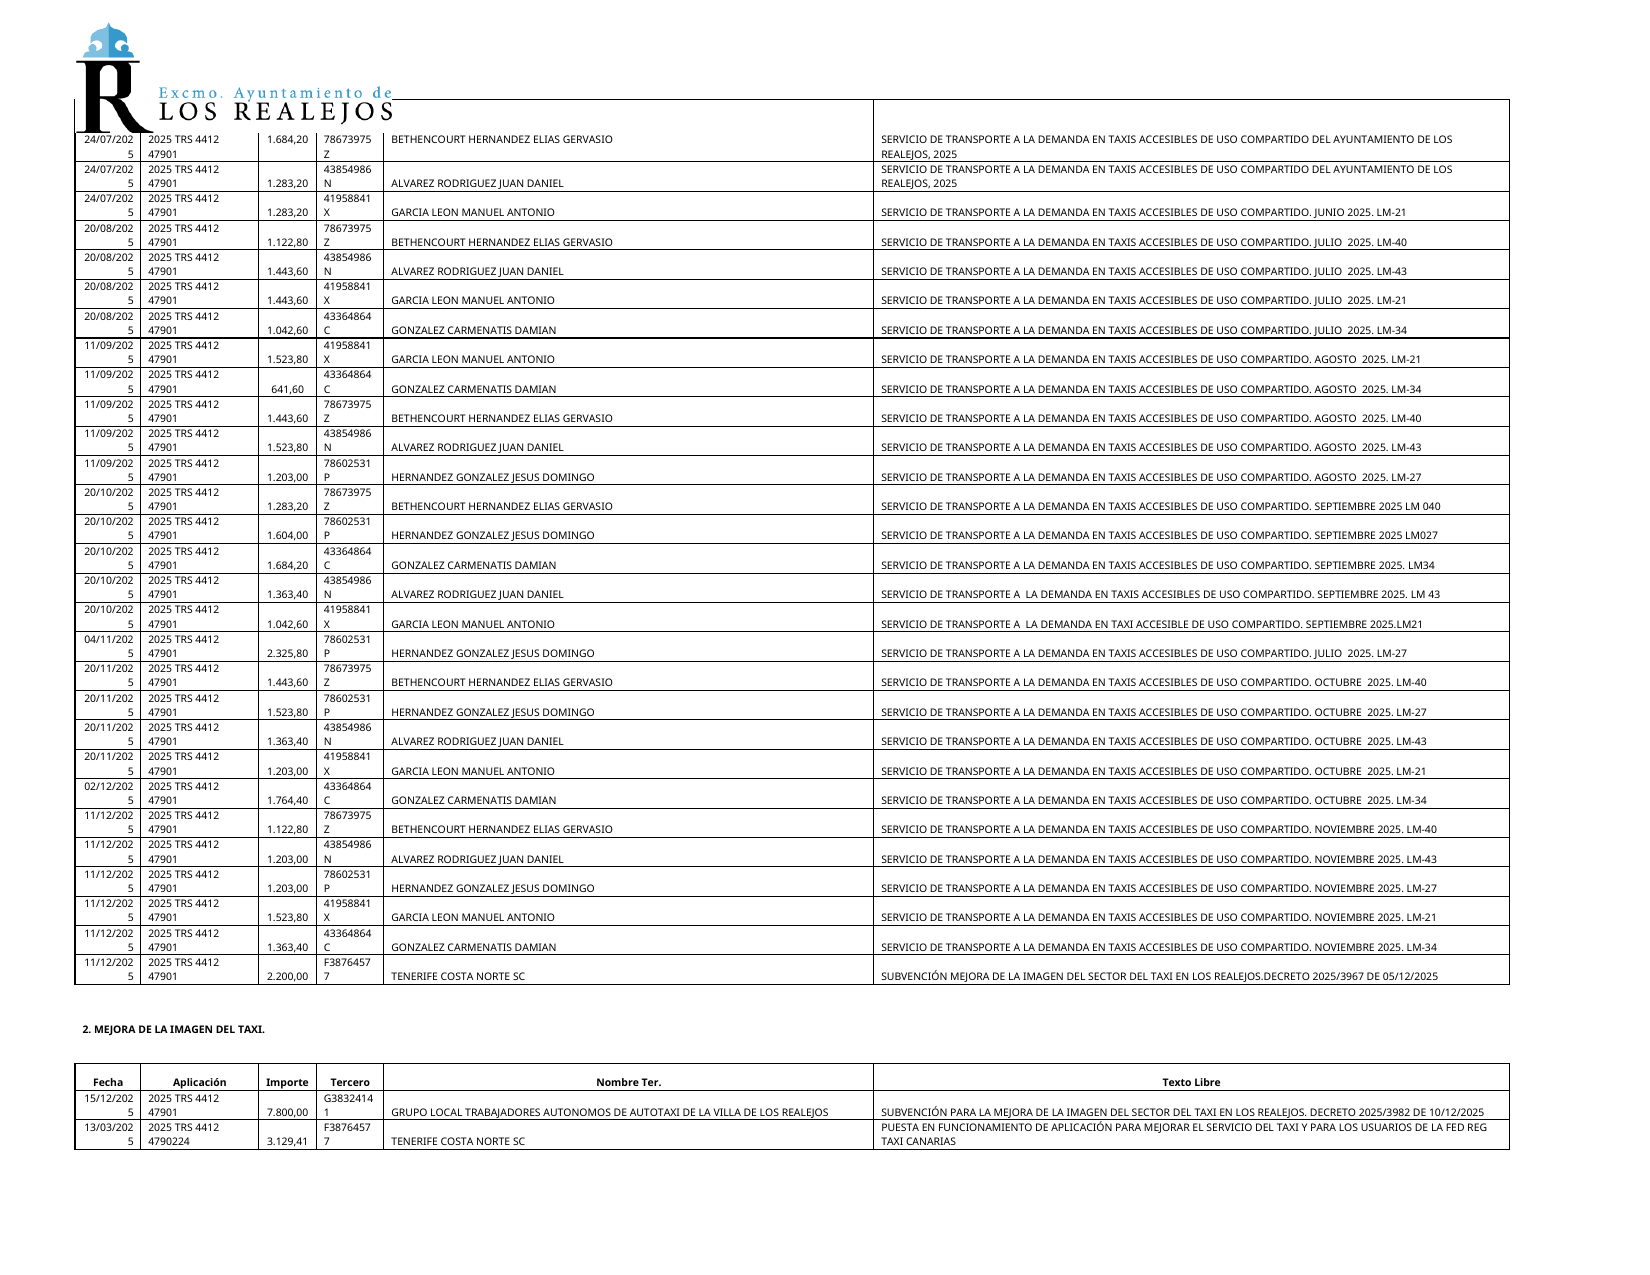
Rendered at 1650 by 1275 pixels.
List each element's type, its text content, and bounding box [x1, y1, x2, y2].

table_cell [1559, 249, 1575, 279]
table_cell [1526, 514, 1542, 543]
table_cell 41958841X [317, 280, 383, 308]
table_cell [1510, 99, 1526, 161]
table_cell [1542, 220, 1558, 249]
table_cell [1526, 543, 1542, 572]
table_cell 1.363,40 [259, 574, 316, 602]
table_cell 20/10/2025 [76, 603, 140, 631]
table_cell Importe [259, 1064, 316, 1090]
table_cell [1542, 954, 1558, 984]
table_cell [1526, 191, 1542, 220]
table_cell 41958841X [317, 897, 383, 925]
table_cell 78602531P [317, 515, 383, 543]
table_cell [1526, 984, 1542, 1010]
table_cell [1559, 1063, 1575, 1090]
table_cell [1559, 191, 1575, 220]
table_cell 43854986N [317, 250, 383, 279]
table_cell ALVAREZ RODRIGUEZ JUAN DANIEL [384, 250, 873, 279]
table_cell 7.800,00 [259, 1091, 316, 1119]
table_cell [1526, 631, 1542, 661]
table_cell 1.604,00 [259, 515, 316, 543]
table_cell [1542, 1090, 1558, 1119]
table_cell 2025 TRS 4412 47901 [141, 133, 258, 161]
table_cell [1542, 837, 1558, 866]
table_cell [1510, 925, 1526, 954]
table_cell [1559, 455, 1575, 484]
table_cell [1526, 396, 1542, 426]
table_cell 1.203,00 [259, 838, 316, 866]
table_cell [1510, 337, 1526, 367]
table_cell 2. MEJORA DE LA IMAGEN DEL TAXI. [75, 1010, 316, 1037]
table_cell [1559, 1037, 1575, 1063]
table_cell [1526, 719, 1542, 749]
table_cell G38324141 [317, 1091, 383, 1119]
table_cell [1542, 161, 1558, 191]
table_cell GARCIA LEON MANUEL ANTONIO [384, 339, 873, 367]
table_cell [1526, 896, 1542, 925]
table_cell 11/12/2025 [76, 867, 140, 896]
table_cell [1559, 954, 1575, 984]
table_cell 13/03/2025 [76, 1120, 140, 1149]
table_cell [1559, 99, 1575, 161]
table_cell [1542, 99, 1558, 161]
table_cell [1526, 807, 1542, 837]
table_cell [1526, 1063, 1542, 1090]
table_cell [1510, 455, 1526, 484]
table_cell [1542, 631, 1558, 661]
table_cell [384, 1037, 874, 1063]
table_cell SERVICIO DE TRANSPORTE A LA DEMANDA EN TAXIS ACCESIBLES DE USO COMPARTIDO. JULIO 2025. LM-43 [874, 250, 1509, 279]
table_cell 20/11/2025 [76, 750, 140, 778]
table_cell ALVAREZ RODRIGUEZ JUAN DANIEL [384, 574, 873, 602]
table_cell [1526, 572, 1542, 602]
table_cell 2025 TRS 4412 47901 [141, 750, 258, 778]
table_cell [1526, 866, 1542, 896]
table_cell [1542, 396, 1558, 426]
table_cell 78602531P [317, 456, 383, 484]
table_cell [1559, 543, 1575, 572]
table_cell [1542, 925, 1558, 954]
table_cell SERVICIO DE TRANSPORTE A LA DEMANDA EN TAXIS ACCESIBLES DE USO COMPARTIDO. OCTUBRE 2025. LM-34 [874, 779, 1509, 807]
table_cell 2025 TRS 4412 4790224 [141, 1120, 258, 1149]
table_cell 1.443,60 [259, 250, 316, 279]
table_cell GARCIA LEON MANUEL ANTONIO [384, 192, 873, 220]
table_cell SERVICIO DE TRANSPORTE A LA DEMANDA EN TAXIS ACCESIBLES DE USO COMPARTIDO DEL AYUNTAMIENTO DE LOS REALEJOS, 2025 [874, 100, 1509, 161]
table_cell [1542, 249, 1558, 279]
table_cell 02/12/2025 [76, 779, 140, 807]
table_cell [1510, 279, 1526, 308]
table_cell 1.122,80 [259, 809, 316, 837]
table_cell 41958841X [317, 750, 383, 778]
table_cell TENERIFE COSTA NORTE SC [384, 1120, 873, 1149]
table_cell 11/12/2025 [76, 955, 140, 984]
table_cell [1559, 337, 1575, 367]
table_cell [1526, 837, 1542, 866]
table_cell [1510, 1119, 1526, 1149]
table_cell [1542, 866, 1558, 896]
table_cell 2025 TRS 4412 47901 [141, 897, 258, 925]
table_cell [1526, 1037, 1542, 1063]
table_cell [1559, 220, 1575, 249]
table_cell [1526, 925, 1542, 954]
table_cell [1510, 1063, 1526, 1090]
table_cell 1.684,20 [259, 133, 316, 161]
table_cell [1526, 749, 1542, 778]
table_cell 2025 TRS 4412 47901 [141, 515, 258, 543]
table_cell [1510, 367, 1526, 396]
table_cell 04/11/2025 [76, 632, 140, 661]
table_cell [1509, 1037, 1526, 1063]
table_cell BETHENCOURT HERNANDEZ ELIAS GERVASIO [384, 485, 873, 514]
table_cell ALVAREZ RODRIGUEZ JUAN DANIEL [384, 720, 873, 749]
table_cell 2025 TRS 4412 47901 [141, 339, 258, 367]
table_cell [1510, 1090, 1526, 1119]
table_cell [1559, 367, 1575, 396]
table_cell F38764577 [317, 1120, 383, 1149]
table_cell [1510, 631, 1526, 661]
table_cell 1.443,60 [259, 397, 316, 426]
table_cell [1542, 308, 1558, 337]
table_cell 43364864C [317, 309, 383, 337]
table_cell SERVICIO DE TRANSPORTE A LA DEMANDA EN TAXIS ACCESIBLES DE USO COMPARTIDO. JULIO 2025. LM-21 [874, 280, 1509, 308]
table_cell [1559, 984, 1575, 1010]
table_cell 1.283,20 [259, 192, 316, 220]
table_cell 2025 TRS 4412 47901 [141, 574, 258, 602]
table_cell HERNANDEZ GONZALEZ JESUS DOMINGO [384, 515, 873, 543]
table_cell 11/12/2025 [76, 926, 140, 954]
table_cell 2025 TRS 4412 47901 [141, 368, 258, 396]
table_cell [1542, 426, 1558, 455]
table_cell BETHENCOURT HERNANDEZ ELIAS GERVASIO [384, 809, 873, 837]
table_cell HERNANDEZ GONZALEZ JESUS DOMINGO [384, 632, 873, 661]
table_cell [874, 1037, 1509, 1063]
table_cell [1559, 514, 1575, 543]
table_cell SUBVENCIÓN PARA LA MEJORA DE LA IMAGEN DEL SECTOR DEL TAXI EN LOS REALEJOS. DECRETO 2025/3982 DE 10/12/2025 [874, 1091, 1509, 1119]
table_cell 2025 TRS 4412 47901 [141, 544, 258, 572]
table_cell 43364864C [317, 544, 383, 572]
table_cell [1559, 837, 1575, 866]
table_cell [1510, 514, 1526, 543]
table_cell [874, 985, 1509, 1010]
table_cell 2025 TRS 4412 47901 [141, 632, 258, 661]
table_cell SERVICIO DE TRANSPORTE A LA DEMANDA EN TAXIS ACCESIBLES DE USO COMPARTIDO. SEPTIEMBRE 2025. LM 43 [874, 574, 1509, 602]
table_cell PUESTA EN FUNCIONAMIENTO DE APLICACIÓN PARA MEJORAR EL SERVICIO DEL TAXI Y PARA LOS USUARIOS DE LA FED REG TAXI CANARIAS [874, 1120, 1509, 1149]
table_cell [259, 1037, 316, 1063]
table_cell 20/11/2025 [76, 662, 140, 690]
table_cell [1559, 690, 1575, 719]
table_cell 2025 TRS 4412 47901 [141, 456, 258, 484]
table_cell 2025 TRS 4412 47901 [141, 221, 258, 249]
table_cell 43854986N [317, 838, 383, 866]
table_cell [1526, 1010, 1542, 1037]
table_cell ALVAREZ RODRIGUEZ JUAN DANIEL [384, 162, 873, 191]
table_cell [316, 1037, 384, 1063]
table_cell 2025 TRS 4412 47901 [141, 867, 258, 896]
table_cell 78673975Z [317, 397, 383, 426]
table_cell [1526, 661, 1542, 690]
table_cell 43364864C [317, 926, 383, 954]
table_cell SERVICIO DE TRANSPORTE A LA DEMANDA EN TAXIS ACCESIBLES DE USO COMPARTIDO. AGOSTO 2025. LM-40 [874, 397, 1509, 426]
table_cell 20/08/2025 [76, 280, 140, 308]
table_cell [1559, 807, 1575, 837]
table_cell 78602531P [317, 867, 383, 896]
table_cell GRUPO LOCAL TRABAJADORES AUTONOMOS DE AUTOTAXI DE LA VILLA DE LOS REALEJOS [384, 1091, 873, 1119]
table_cell [384, 1010, 874, 1037]
table_cell [1559, 396, 1575, 426]
table_cell 2025 TRS 4412 47901 [141, 779, 258, 807]
table_cell SERVICIO DE TRANSPORTE A LA DEMANDA EN TAXIS ACCESIBLES DE USO COMPARTIDO. SEPTIEMBRE 2025. LM34 [874, 544, 1509, 572]
table_cell [1526, 484, 1542, 514]
table_cell 1.523,80 [259, 897, 316, 925]
table_cell SERVICIO DE TRANSPORTE A LA DEMANDA EN TAXIS ACCESIBLES DE USO COMPARTIDO. AGOSTO 2025. LM-34 [874, 368, 1509, 396]
table_cell 641,60 [259, 368, 316, 396]
table_cell 1.283,20 [259, 485, 316, 514]
table_cell Fecha [76, 1064, 140, 1090]
table_cell 24/07/2025 [76, 133, 140, 161]
table_cell [1559, 1090, 1575, 1119]
table_cell [1559, 749, 1575, 778]
table_cell [1559, 602, 1575, 631]
table_cell 1.764,40 [259, 779, 316, 807]
table_cell SERVICIO DE TRANSPORTE A LA DEMANDA EN TAXIS ACCESIBLES DE USO COMPARTIDO. OCTUBRE 2025. LM-40 [874, 662, 1509, 690]
table_cell 1.443,60 [259, 280, 316, 308]
table_cell 2.325,80 [259, 632, 316, 661]
table_cell [1510, 426, 1526, 455]
table_cell [1510, 954, 1526, 984]
table_cell [1510, 807, 1526, 837]
table_cell 20/10/2025 [76, 515, 140, 543]
table_cell GONZALEZ CARMENATIS DAMIAN [384, 926, 873, 954]
table_cell SERVICIO DE TRANSPORTE A LA DEMANDA EN TAXIS ACCESIBLES DE USO COMPARTIDO. AGOSTO 2025. LM-21 [874, 339, 1509, 367]
table_cell 20/08/2025 [76, 309, 140, 337]
table_cell 24/07/2025 [76, 192, 140, 220]
table_cell [1526, 308, 1542, 337]
table_cell [1510, 690, 1526, 719]
table_cell BETHENCOURT HERNANDEZ ELIAS GERVASIO [384, 662, 873, 690]
table_cell [1509, 984, 1526, 1010]
table_cell [1526, 1119, 1542, 1149]
table_cell [1542, 1119, 1558, 1149]
table_cell [1542, 279, 1558, 308]
table_cell [1526, 99, 1542, 161]
table_cell 2025 TRS 4412 47901 [141, 250, 258, 279]
table_cell [1510, 308, 1526, 337]
table_cell 1.443,60 [259, 662, 316, 690]
table_cell 20/10/2025 [76, 544, 140, 572]
table_cell SERVICIO DE TRANSPORTE A LA DEMANDA EN TAXIS ACCESIBLES DE USO COMPARTIDO. SEPTIEMBRE 2025 LM 040 [874, 485, 1509, 514]
table_cell [1559, 661, 1575, 690]
table_cell 2025 TRS 4412 47901 [141, 926, 258, 954]
table_cell 1.363,40 [259, 926, 316, 954]
table_cell [1526, 426, 1542, 455]
table_cell [1542, 1010, 1558, 1037]
table_cell [1510, 719, 1526, 749]
table_cell 2025 TRS 4412 47901 [141, 309, 258, 337]
table_cell [1542, 337, 1558, 367]
table_cell [259, 985, 316, 1010]
table_cell GONZALEZ CARMENATIS DAMIAN [384, 309, 873, 337]
table_cell [1510, 602, 1526, 631]
table_cell [1526, 690, 1542, 719]
table_cell 2025 TRS 4412 47901 [141, 720, 258, 749]
table_cell [384, 985, 874, 1010]
table_cell 20/10/2025 [76, 485, 140, 514]
table_cell [1542, 514, 1558, 543]
table_cell [1542, 572, 1558, 602]
table_cell SERVICIO DE TRANSPORTE A LA DEMANDA EN TAXIS ACCESIBLES DE USO COMPARTIDO. JULIO 2025. LM-40 [874, 221, 1509, 249]
table_cell GONZALEZ CARMENATIS DAMIAN [384, 544, 873, 572]
table_cell [1559, 1010, 1575, 1037]
table_cell 2025 TRS 4412 47901 [141, 691, 258, 719]
table_cell 2025 TRS 4412 47901 [141, 809, 258, 837]
table_cell [1542, 602, 1558, 631]
table_cell SERVICIO DE TRANSPORTE A LA DEMANDA EN TAXIS ACCESIBLES DE USO COMPARTIDO. NOVIEMBRE 2025. LM-40 [874, 809, 1509, 837]
table_cell BETHENCOURT HERNANDEZ ELIAS GERVASIO [384, 221, 873, 249]
table_cell 1.684,20 [259, 544, 316, 572]
table_cell [1559, 484, 1575, 514]
table_cell ALVAREZ RODRIGUEZ JUAN DANIEL [384, 838, 873, 866]
table_cell SERVICIO DE TRANSPORTE A LA DEMANDA EN TAXIS ACCESIBLES DE USO COMPARTIDO. AGOSTO 2025. LM-43 [874, 427, 1509, 455]
table_cell [1526, 220, 1542, 249]
table_cell 2025 TRS 4412 47901 [141, 955, 258, 984]
table_cell 11/09/2025 [76, 339, 140, 367]
table_cell 2.200,00 [259, 955, 316, 984]
table_cell 11/09/2025 [76, 397, 140, 426]
table_cell 11/12/2025 [76, 838, 140, 866]
table_cell [1510, 484, 1526, 514]
table_cell SERVICIO DE TRANSPORTE A LA DEMANDA EN TAXIS ACCESIBLES DE USO COMPARTIDO. JULIO 2025. LM-34 [874, 309, 1509, 337]
table_cell [1542, 749, 1558, 778]
table_cell TENERIFE COSTA NORTE SC [384, 955, 873, 984]
table_cell SERVICIO DE TRANSPORTE A LA DEMANDA EN TAXIS ACCESIBLES DE USO COMPARTIDO. OCTUBRE 2025. LM-21 [874, 750, 1509, 778]
table_cell 20/11/2025 [76, 691, 140, 719]
table_cell HERNANDEZ GONZALEZ JESUS DOMINGO [384, 691, 873, 719]
table_cell SERVICIO DE TRANSPORTE A LA DEMANDA EN TAXIS ACCESIBLES DE USO COMPARTIDO. OCTUBRE 2025. LM-43 [874, 720, 1509, 749]
table_cell GONZALEZ CARMENATIS DAMIAN [384, 779, 873, 807]
table_cell [1542, 719, 1558, 749]
table_cell [1542, 807, 1558, 837]
table_cell [1542, 896, 1558, 925]
table_cell 2025 TRS 4412 47901 [141, 162, 258, 191]
table_cell 20/08/2025 [76, 221, 140, 249]
table_cell [1510, 396, 1526, 426]
table_cell GARCIA LEON MANUEL ANTONIO [384, 750, 873, 778]
table_cell 1.203,00 [259, 867, 316, 896]
table_cell 1.122,80 [259, 221, 316, 249]
table_cell 43364864C [317, 779, 383, 807]
table_cell [1510, 220, 1526, 249]
table_cell 1.203,00 [259, 456, 316, 484]
table_cell 20/11/2025 [76, 720, 140, 749]
table_cell [1542, 1063, 1558, 1090]
table_cell [1526, 367, 1542, 396]
table_cell 1.203,00 [259, 750, 316, 778]
table_cell SERVICIO DE TRANSPORTE A LA DEMANDA EN TAXIS ACCESIBLES DE USO COMPARTIDO. NOVIEMBRE 2025. LM-27 [874, 867, 1509, 896]
table_cell 43854986N [317, 162, 383, 191]
table_cell [1542, 484, 1558, 514]
table_cell 78673975Z [317, 485, 383, 514]
table_cell [1559, 866, 1575, 896]
table_cell 2025 TRS 4412 47901 [141, 485, 258, 514]
table_cell [1542, 1037, 1558, 1063]
table_cell 11/09/2025 [76, 456, 140, 484]
table_cell 41958841X [317, 603, 383, 631]
table_cell [1559, 778, 1575, 807]
table_cell SERVICIO DE TRANSPORTE A LA DEMANDA EN TAXIS ACCESIBLES DE USO COMPARTIDO. NOVIEMBRE 2025. LM-34 [874, 926, 1509, 954]
table_cell SERVICIO DE TRANSPORTE A LA DEMANDA EN TAXI ACCESIBLE DE USO COMPARTIDO. SEPTIEMBRE 2025.LM21 [874, 603, 1509, 631]
table_cell [1510, 543, 1526, 572]
table_cell 11/09/2025 [76, 427, 140, 455]
table_cell [1559, 279, 1575, 308]
table_cell [1510, 837, 1526, 866]
table_cell 1.523,80 [259, 427, 316, 455]
table_cell [141, 985, 258, 1010]
table_cell ALVAREZ RODRIGUEZ JUAN DANIEL [384, 427, 873, 455]
table_cell 41958841X [317, 339, 383, 367]
table_cell [1559, 308, 1575, 337]
table_cell 20/08/2025 [76, 250, 140, 279]
table_cell [1526, 778, 1542, 807]
table_cell [1542, 455, 1558, 484]
table_cell [1542, 191, 1558, 220]
table_cell HERNANDEZ GONZALEZ JESUS DOMINGO [384, 456, 873, 484]
table_cell 41958841X [317, 192, 383, 220]
table_cell [1542, 367, 1558, 396]
table_cell 78673975Z [317, 221, 383, 249]
table_cell 78602531P [317, 691, 383, 719]
table_cell 2025 TRS 4412 47901 [141, 603, 258, 631]
table_cell [75, 985, 141, 1010]
table_cell SERVICIO DE TRANSPORTE A LA DEMANDA EN TAXIS ACCESIBLES DE USO COMPARTIDO. AGOSTO 2025. LM-27 [874, 456, 1509, 484]
table_cell 2025 TRS 4412 47901 [141, 662, 258, 690]
table_cell [1526, 954, 1542, 984]
table_cell SERVICIO DE TRANSPORTE A LA DEMANDA EN TAXIS ACCESIBLES DE USO COMPARTIDO DEL AYUNTAMIENTO DE LOS REALEJOS, 2025 [874, 162, 1509, 191]
table_cell [1509, 1010, 1526, 1037]
table_cell 2025 TRS 4412 47901 [141, 280, 258, 308]
table_cell [1542, 690, 1558, 719]
table_cell [1510, 249, 1526, 279]
table_cell BETHENCOURT HERNANDEZ ELIAS GERVASIO [384, 397, 873, 426]
table_cell HERNANDEZ GONZALEZ JESUS DOMINGO [384, 867, 873, 896]
table_cell [1559, 896, 1575, 925]
table_cell [1526, 602, 1542, 631]
table_cell [1510, 191, 1526, 220]
table_cell [1559, 719, 1575, 749]
table_cell F38764577 [317, 955, 383, 984]
table_cell [1526, 455, 1542, 484]
table_cell 1.363,40 [259, 720, 316, 749]
table_cell [75, 1037, 141, 1063]
table_cell [1510, 572, 1526, 602]
table_cell [1526, 249, 1542, 279]
table_cell [1510, 778, 1526, 807]
table_cell 2025 TRS 4412 47901 [141, 192, 258, 220]
table_cell [874, 1010, 1509, 1037]
table_cell [1510, 161, 1526, 191]
table_cell [1542, 984, 1558, 1010]
table_cell 11/09/2025 [76, 368, 140, 396]
table_cell 78673975Z [317, 662, 383, 690]
table_cell 15/12/2025 [76, 1091, 140, 1119]
table_cell GARCIA LEON MANUEL ANTONIO [384, 280, 873, 308]
table_cell 3.129,41 [259, 1120, 316, 1149]
table_cell 2025 TRS 4412 47901 [141, 838, 258, 866]
table_cell GARCIA LEON MANUEL ANTONIO [384, 603, 873, 631]
table_cell [1526, 1090, 1542, 1119]
table_cell 11/12/2025 [76, 809, 140, 837]
table_cell [1559, 572, 1575, 602]
table_cell GONZALEZ CARMENATIS DAMIAN [384, 368, 873, 396]
table_cell [1510, 866, 1526, 896]
table_cell [1526, 279, 1542, 308]
table_cell [1542, 543, 1558, 572]
table_cell 24/07/2025 [76, 162, 140, 191]
table_cell 1.523,80 [259, 691, 316, 719]
table_cell [1559, 161, 1575, 191]
table_cell 78673975Z [317, 133, 383, 161]
table_cell Aplicación [141, 1064, 258, 1090]
table_cell SUBVENCIÓN MEJORA DE LA IMAGEN DEL SECTOR DEL TAXI EN LOS REALEJOS.DECRETO 2025/3967 DE 05/12/2025 [874, 955, 1509, 984]
table_cell 1.042,60 [259, 309, 316, 337]
table_cell SERVICIO DE TRANSPORTE A LA DEMANDA EN TAXIS ACCESIBLES DE USO COMPARTIDO. SEPTIEMBRE 2025 LM027 [874, 515, 1509, 543]
table_cell 78673975Z [317, 809, 383, 837]
table_cell [1510, 661, 1526, 690]
table_cell 20/10/2025 [76, 574, 140, 602]
table_cell 2025 TRS 4412 47901 [141, 397, 258, 426]
table_cell SERVICIO DE TRANSPORTE A LA DEMANDA EN TAXIS ACCESIBLES DE USO COMPARTIDO. JULIO 2025. LM-27 [874, 632, 1509, 661]
table_cell 78602531P [317, 632, 383, 661]
table_cell 1.283,20 [259, 162, 316, 191]
table_cell Texto Libre [874, 1064, 1509, 1090]
table_cell [1559, 631, 1575, 661]
table_cell Nombre Ter. [384, 1064, 873, 1090]
table_cell Tercero [317, 1064, 383, 1090]
table_cell [1510, 749, 1526, 778]
table_cell [1526, 161, 1542, 191]
table_cell [141, 1037, 258, 1063]
table_cell GARCIA LEON MANUEL ANTONIO [384, 897, 873, 925]
table_cell 1.042,60 [259, 603, 316, 631]
table_cell 43854986N [317, 720, 383, 749]
table_cell [1542, 661, 1558, 690]
table_cell 43854986N [317, 427, 383, 455]
table_cell [1559, 925, 1575, 954]
table_cell [1526, 337, 1542, 367]
table_cell SERVICIO DE TRANSPORTE A LA DEMANDA EN TAXIS ACCESIBLES DE USO COMPARTIDO. NOVIEMBRE 2025. LM-43 [874, 838, 1509, 866]
table_cell [1559, 1119, 1575, 1149]
table_cell SERVICIO DE TRANSPORTE A LA DEMANDA EN TAXIS ACCESIBLES DE USO COMPARTIDO. JUNIO 2025. LM-21 [874, 192, 1509, 220]
table_cell 43854986N [317, 574, 383, 602]
table_cell 43364864C [317, 368, 383, 396]
table_cell [1559, 426, 1575, 455]
table_cell [316, 985, 384, 1010]
table_cell SERVICIO DE TRANSPORTE A LA DEMANDA EN TAXIS ACCESIBLES DE USO COMPARTIDO. OCTUBRE 2025. LM-27 [874, 691, 1509, 719]
table_cell [1510, 896, 1526, 925]
table_cell 2025 TRS 4412 47901 [141, 1091, 258, 1119]
table_cell 1.523,80 [259, 339, 316, 367]
table_cell [1542, 778, 1558, 807]
table_cell SERVICIO DE TRANSPORTE A LA DEMANDA EN TAXIS ACCESIBLES DE USO COMPARTIDO. NOVIEMBRE 2025. LM-21 [874, 897, 1509, 925]
table_cell BETHENCOURT HERNANDEZ ELIAS GERVASIO [384, 100, 873, 161]
table_cell 2025 TRS 4412 47901 [141, 427, 258, 455]
table_cell [316, 1010, 384, 1037]
table_cell 11/12/2025 [76, 897, 140, 925]
